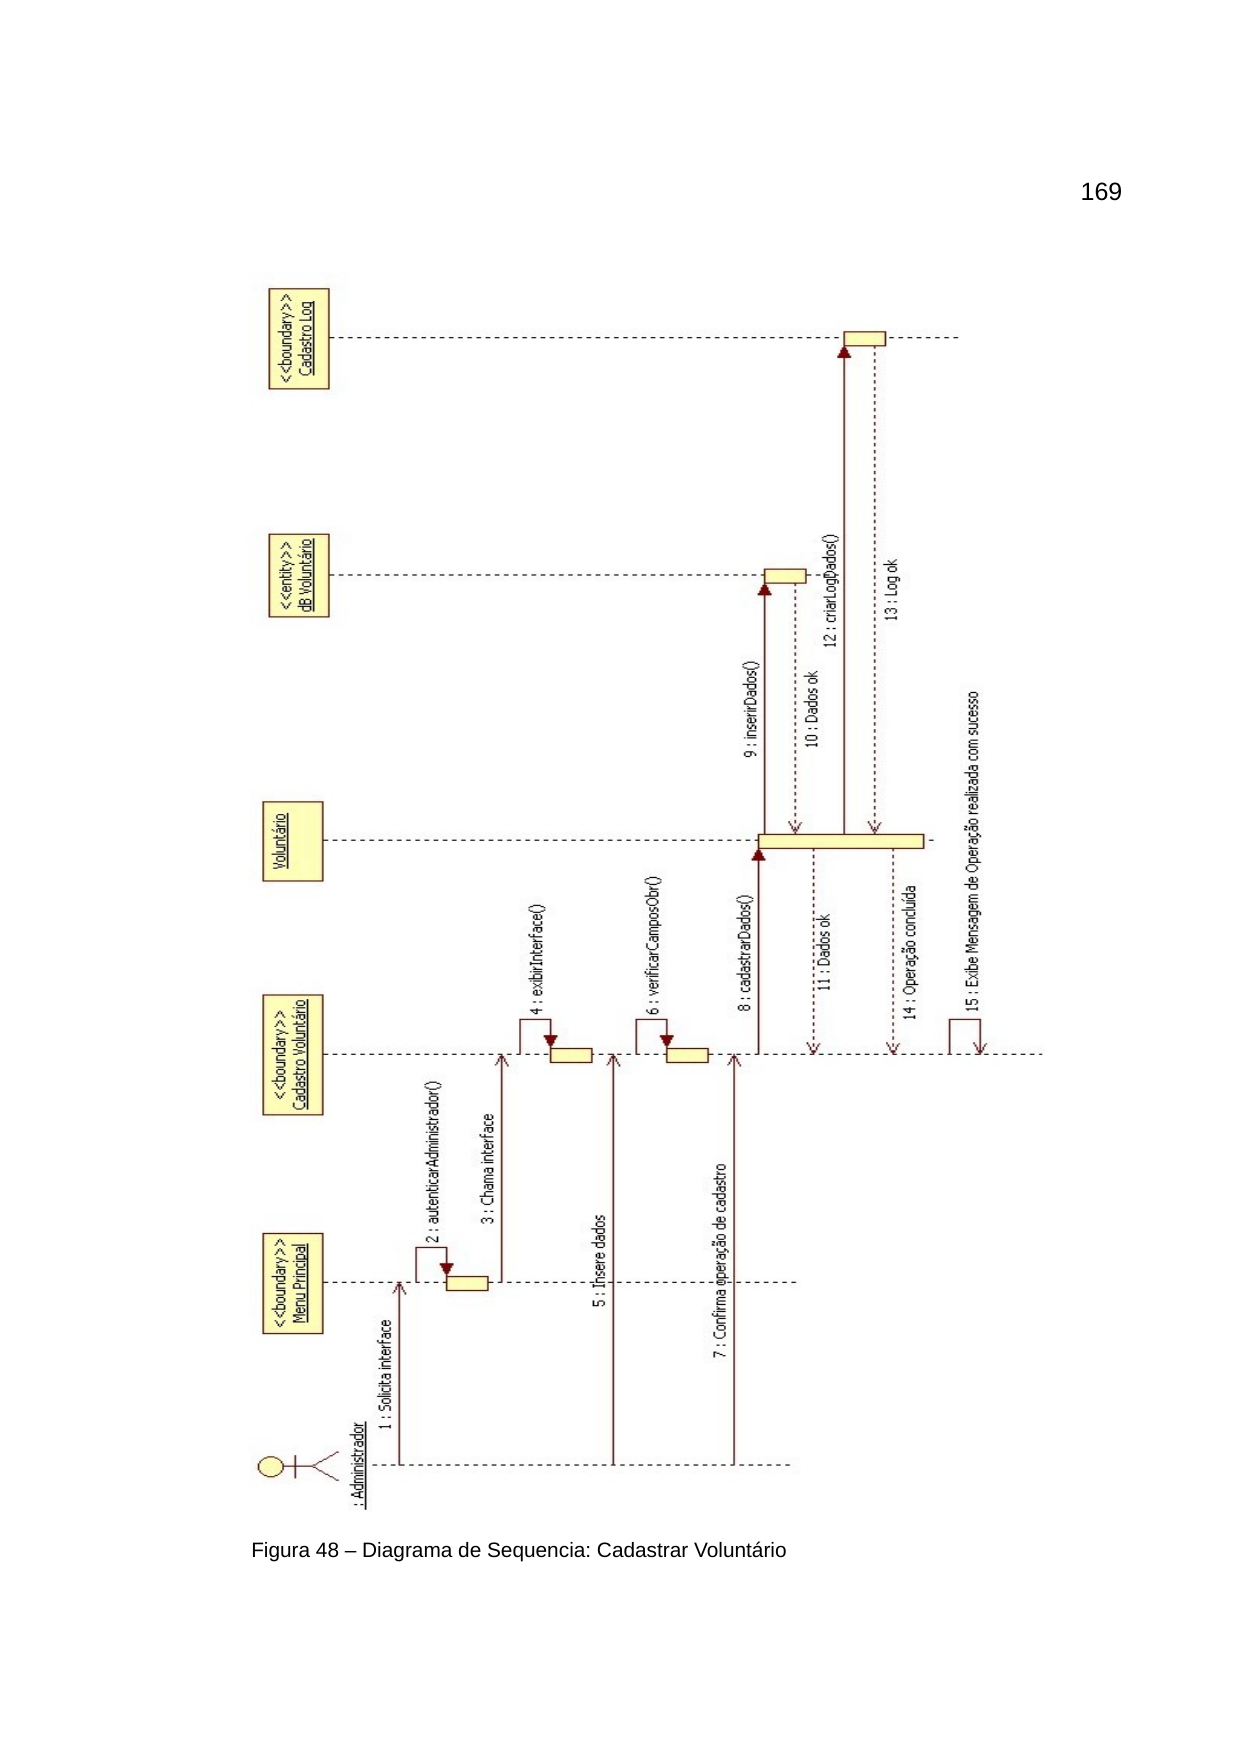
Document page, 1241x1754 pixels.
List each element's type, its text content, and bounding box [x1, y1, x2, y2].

picture [226, 265, 1073, 1539]
text Figura 48 – Diagrama de Sequencia: Cadastrar Voluntário [177, 1539, 1122, 1562]
